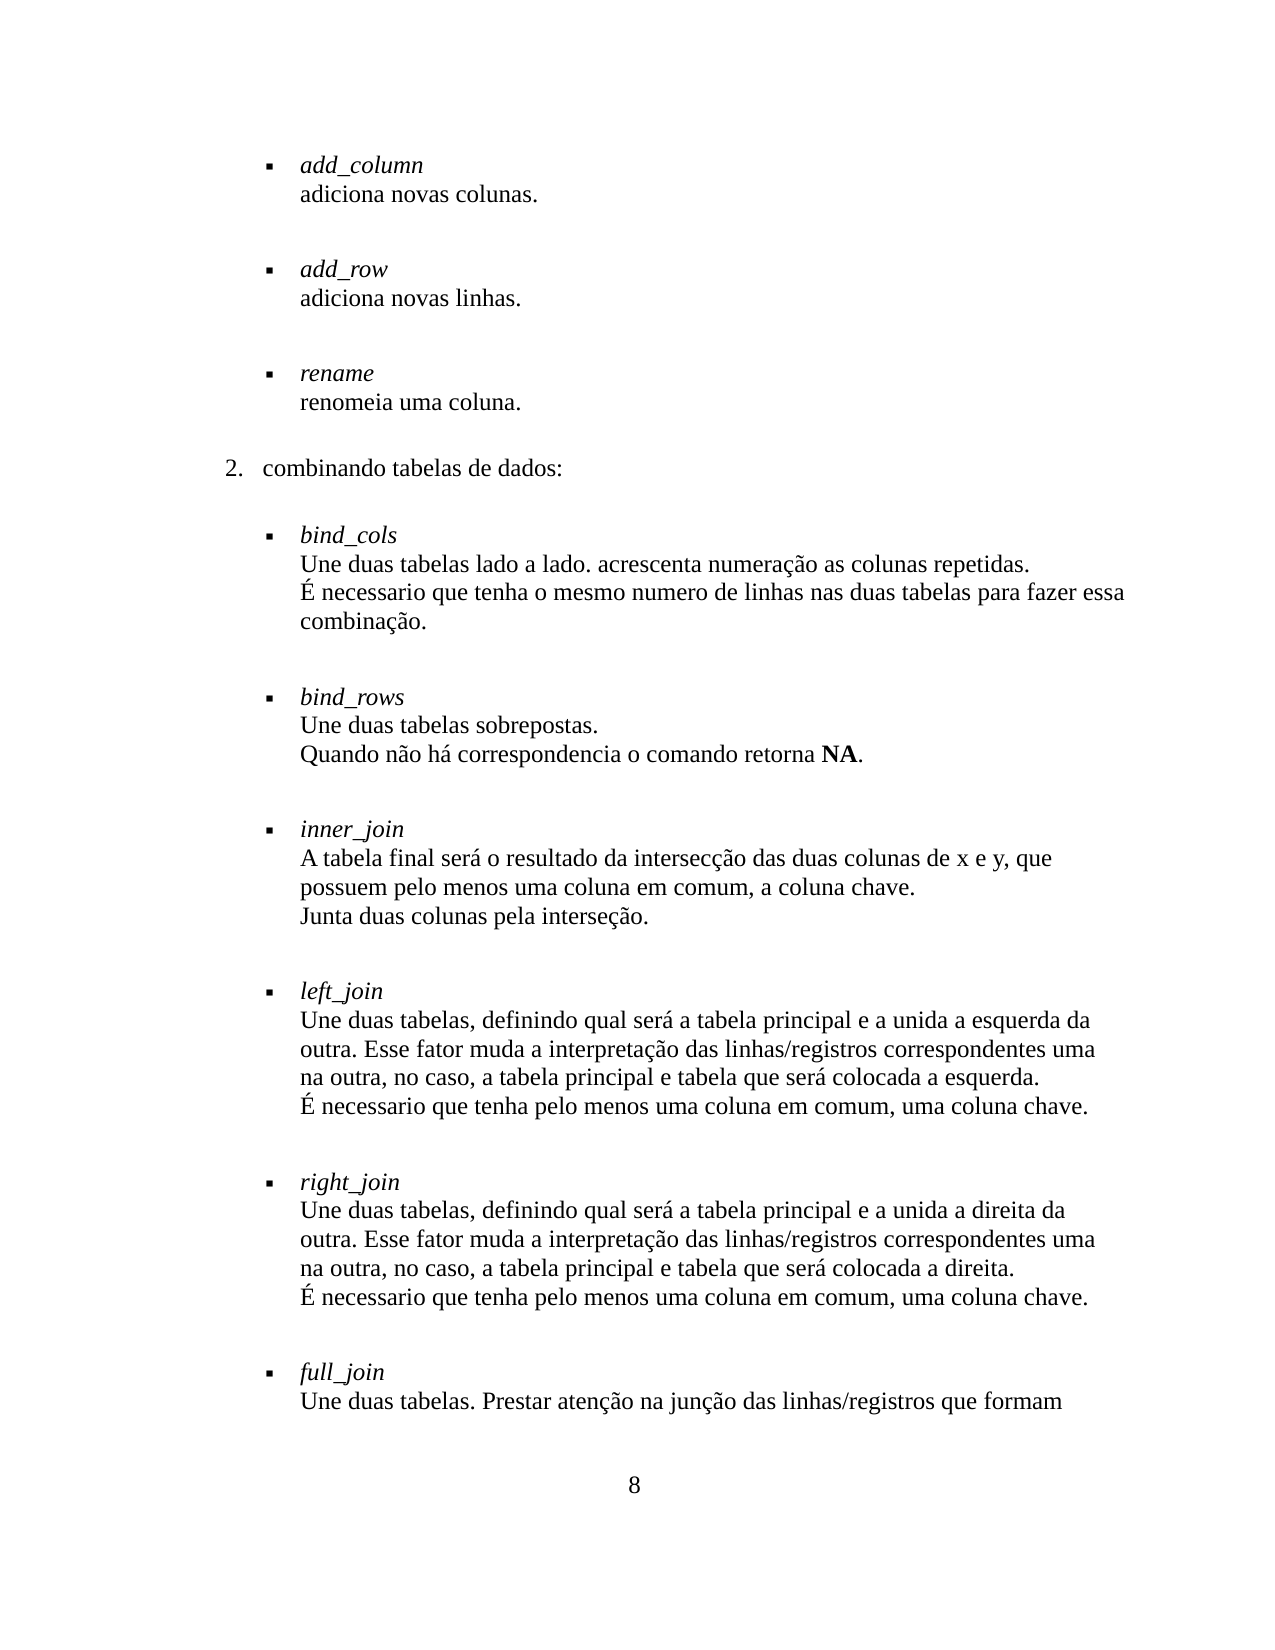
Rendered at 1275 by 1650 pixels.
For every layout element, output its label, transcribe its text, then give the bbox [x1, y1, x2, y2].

list full_join Une duas tabelas. Prestar atenção na junção das linhas/registros que formam [262, 1357, 1125, 1414]
list bind_rows Une duas tabelas sobrepostas. Quando não há correspondencia o comando retorna NA. [262, 682, 1125, 797]
list rename renomeia uma coluna. [262, 358, 1125, 444]
list add_column adiciona novas colunas. [262, 150, 1125, 236]
list right_join Une duas tabelas, definindo qual será a tabela principal e a unida a direita da outra. Esse fator muda a interpretação das linhas/registros correspondentes uma na outra, no caso, a tabela principal e tabela que será colocada a direita. É necessario que tenha pelo menos uma coluna em comum, uma coluna chave. [262, 1167, 1125, 1339]
list add_row adiciona novas linhas. [262, 254, 1125, 340]
list bind_cols Une duas tabelas lado a lado. acrescenta numeração as colunas repetidas. É necessario que tenha o mesmo numero de linhas nas duas tabelas para fazer essa combinação. [262, 520, 1125, 664]
list inner_join A tabela final será o resultado da intersecção das duas colunas de x e y, que possuem pelo menos uma coluna em comum, a coluna chave. Junta duas colunas pela interseção. [262, 814, 1125, 958]
list combinando tabelas de dados: [225, 453, 1125, 511]
list left_join Une duas tabelas, definindo qual será a tabela principal e a unida a esquerda da outra. Esse fator muda a interpretação das linhas/registros correspondentes uma na outra, no caso, a tabela principal e tabela que será colocada a esquerda. É necessario que tenha pelo menos uma coluna em comum, uma coluna chave. [262, 976, 1125, 1149]
